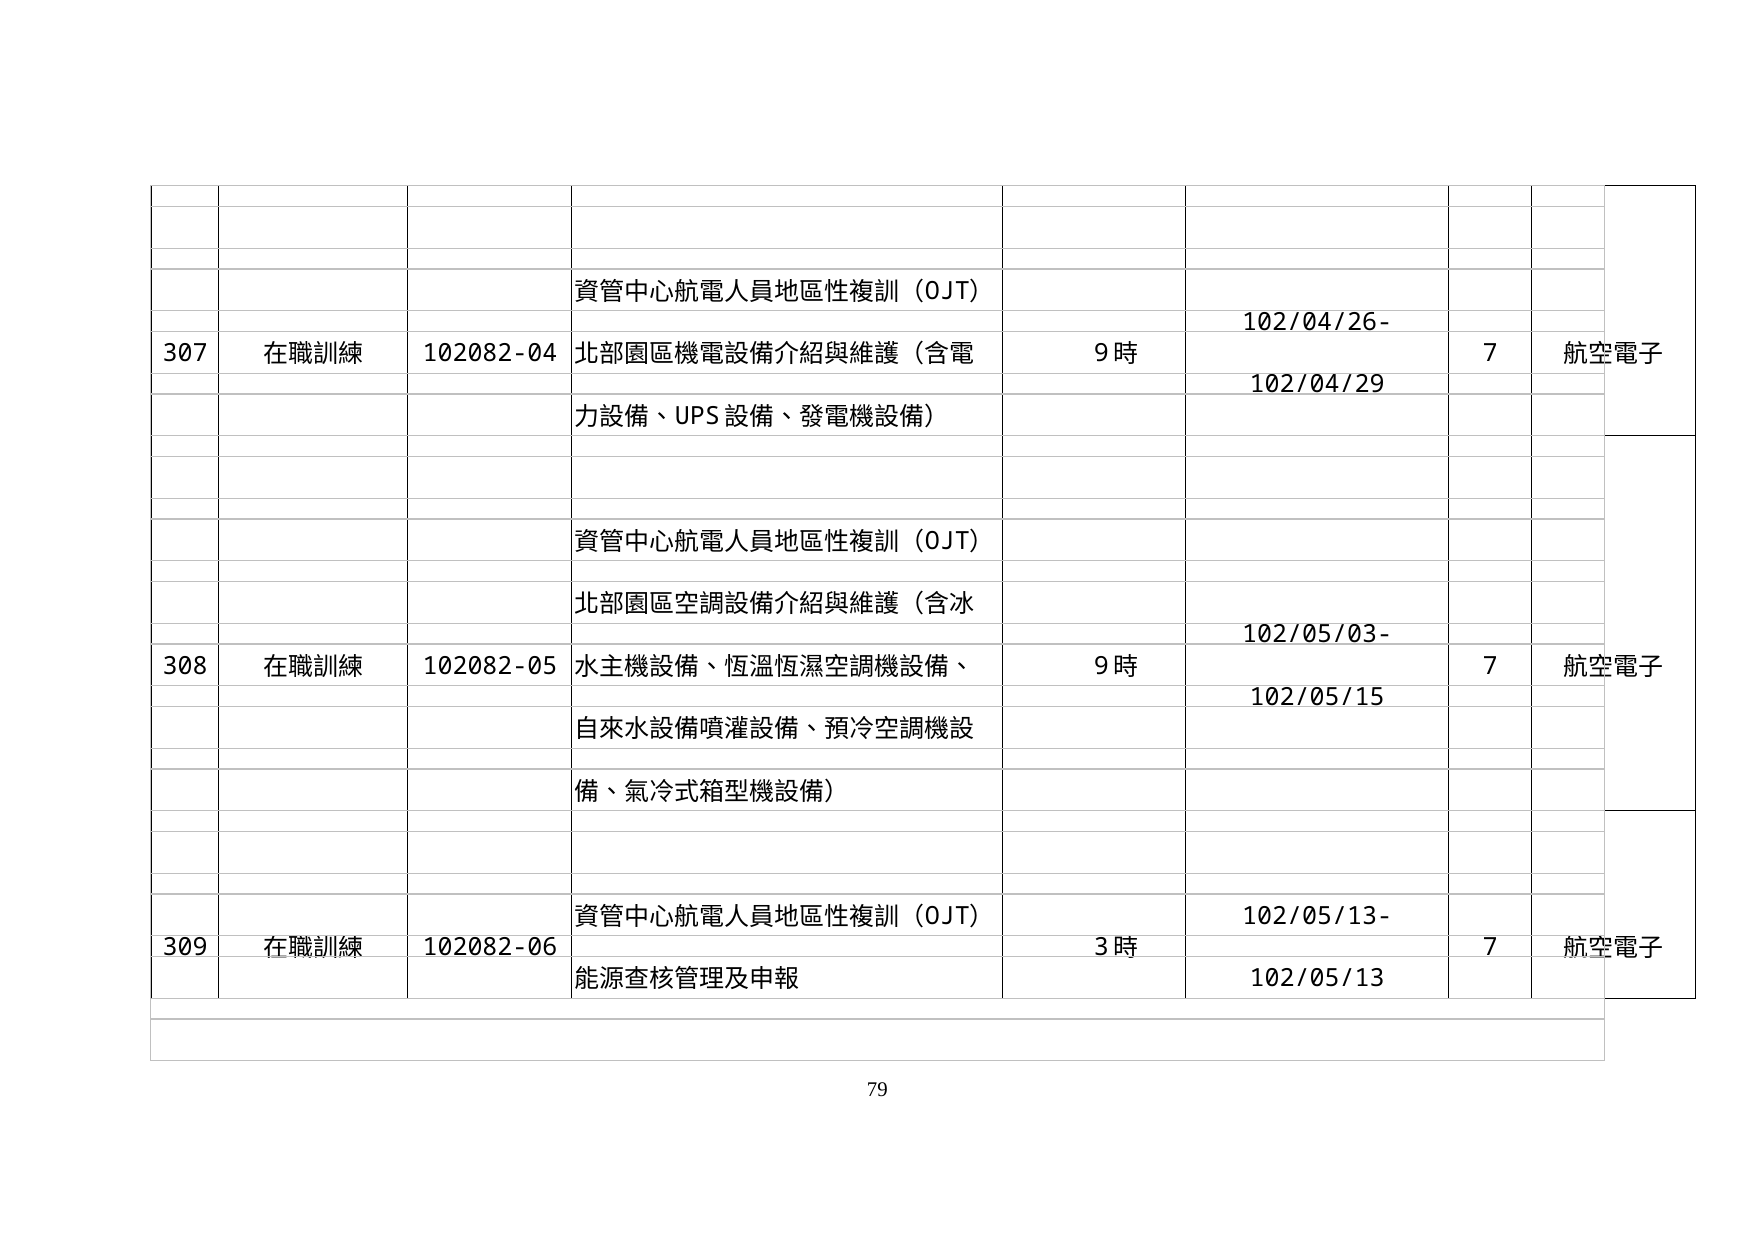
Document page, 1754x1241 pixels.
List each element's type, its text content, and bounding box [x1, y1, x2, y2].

table_cell [1449, 686, 1531, 706]
table_cell 航空電子 [1532, 520, 1604, 560]
table_cell 102/05/13 [1186, 957, 1448, 998]
table_cell 航空電子 [1532, 395, 1604, 435]
table_cell [408, 374, 571, 393]
table_cell 資管中心航電人員地區性複訓（OJT） [572, 520, 1002, 560]
table_cell [1186, 520, 1448, 560]
table_cell [219, 374, 407, 393]
table_cell [152, 207, 218, 248]
table_cell [408, 874, 571, 893]
table_cell [1003, 436, 1185, 456]
table_cell 307 [152, 332, 218, 373]
table_cell 7 [1449, 936, 1531, 956]
table_cell [152, 186, 218, 206]
table_cell [219, 499, 407, 518]
table_cell [1003, 624, 1185, 643]
table_cell [1449, 186, 1531, 206]
table_cell 3時 [1003, 957, 1185, 998]
table_cell [1003, 749, 1185, 768]
table_cell [1186, 395, 1448, 435]
table_cell 北部園區空調設備介紹與維護（含冰 [572, 582, 1002, 623]
table_cell [1449, 311, 1531, 331]
table_cell [1449, 270, 1531, 310]
table_cell 102/05/13- [1186, 895, 1448, 935]
table_cell [152, 499, 218, 518]
table_cell [1186, 645, 1448, 685]
table_cell 航空電子 [1605, 186, 1695, 435]
table_cell [408, 207, 571, 248]
table_cell [408, 436, 571, 456]
table_cell 102/04/29 [1186, 374, 1448, 393]
table_cell [408, 770, 571, 810]
table_cell [572, 249, 1002, 268]
table_cell [152, 957, 218, 998]
table_cell 3時 [1003, 832, 1185, 873]
table_cell 航空電子 [1532, 645, 1604, 685]
table_cell [152, 874, 218, 893]
table_cell 在職訓練 [307, 936, 325, 956]
table_cell [1003, 207, 1185, 248]
table_cell [152, 624, 218, 643]
table_cell 航空電子 [1532, 874, 1604, 893]
table_cell [152, 749, 218, 768]
table_cell [1449, 707, 1531, 748]
table_cell [1003, 520, 1185, 560]
table_cell [408, 395, 571, 435]
table_cell [1186, 207, 1448, 248]
table_cell 航空電子 [1532, 832, 1604, 873]
table_cell [1003, 582, 1185, 623]
table_cell [408, 311, 571, 331]
table_cell 航空電子 [1532, 186, 1604, 206]
table_cell [219, 270, 407, 310]
table_cell [152, 395, 218, 435]
table_cell [408, 832, 571, 873]
table_cell 航空電子 [1532, 207, 1604, 248]
table_cell [219, 686, 407, 706]
table_cell 102/04/26- [1186, 311, 1448, 331]
table_cell [408, 686, 571, 706]
table_cell 資管中心航電人員地區性複訓（OJT） [572, 270, 1002, 310]
table_cell 在職訓練 [270, 936, 294, 956]
table_cell [408, 957, 571, 998]
table_cell [219, 207, 407, 248]
table_cell [408, 270, 571, 310]
table_cell 航空電子 [1532, 374, 1604, 393]
table_cell [1186, 499, 1448, 518]
table_cell 在職訓練 [219, 811, 407, 831]
table_cell [152, 707, 218, 748]
table_cell [1449, 770, 1531, 810]
table_cell [152, 249, 218, 268]
table_cell [1003, 457, 1185, 498]
table_cell [1449, 374, 1531, 393]
table_cell [1186, 707, 1448, 748]
table_cell 7 [1449, 645, 1531, 685]
table_cell [152, 561, 218, 581]
table_cell [1449, 499, 1531, 518]
table_cell 資管中心航電人員地區性複訓（OJT） [572, 895, 1002, 935]
table_cell [1186, 811, 1448, 831]
table_cell [219, 520, 407, 560]
table_cell [1449, 832, 1531, 873]
table_cell 309 [152, 936, 218, 956]
table_cell [1003, 770, 1185, 810]
table_cell [572, 311, 1002, 331]
table_cell [219, 311, 407, 331]
table_cell [408, 499, 571, 518]
table_cell [572, 624, 1002, 643]
table_cell [1186, 249, 1448, 268]
table_cell 102082-06 [408, 936, 571, 956]
table_cell 航空電子 [1605, 436, 1695, 810]
table_cell [1449, 874, 1531, 893]
table_cell [408, 561, 571, 581]
table_cell 航空電子 [1532, 311, 1604, 331]
table_cell [219, 186, 407, 206]
table_cell 航空電子 [1532, 686, 1604, 706]
table_cell [408, 249, 571, 268]
table_cell 102082-04 [408, 332, 571, 373]
table_cell [1449, 811, 1531, 831]
table_cell [1186, 332, 1448, 373]
table_cell [572, 874, 1002, 893]
table_cell [572, 186, 1002, 206]
table_cell [1449, 624, 1531, 643]
table_cell [152, 770, 218, 810]
table_cell 航空電子 [1532, 936, 1568, 956]
table_cell 航空電子 [1532, 707, 1604, 748]
table_cell 水主機設備、恆溫恆濕空調機設備、 [572, 645, 1002, 685]
table_cell 航空電子 [1532, 749, 1604, 768]
table_cell 在職訓練 [219, 957, 407, 998]
table_cell 在職訓練 [325, 936, 334, 956]
table_cell [572, 811, 1002, 831]
table_cell [572, 436, 1002, 456]
table_cell 航空電子 [1532, 270, 1604, 310]
table_cell [152, 436, 218, 456]
table_cell [219, 749, 407, 768]
table_cell 在職訓練 [219, 832, 407, 873]
table_cell [219, 582, 407, 623]
table_cell 航空電子 [1532, 332, 1604, 373]
table_cell 在職訓練 [219, 332, 407, 373]
table_cell 航空電子 [1532, 582, 1604, 623]
table_cell [1186, 457, 1448, 498]
table_cell [408, 749, 571, 768]
table_cell [219, 770, 407, 810]
table_cell [1186, 436, 1448, 456]
table_cell 3時 [1003, 874, 1185, 893]
table_cell [572, 457, 1002, 498]
table_cell [408, 624, 571, 643]
table_cell 力設備、UPS設備、發電機設備） [572, 395, 1002, 435]
table_cell 308 [152, 645, 218, 685]
table_cell [152, 270, 218, 310]
table_cell [572, 686, 1002, 706]
table_cell 航空電子 [1532, 249, 1604, 268]
table_cell [219, 395, 407, 435]
table_cell [1449, 582, 1531, 623]
table_cell [219, 561, 407, 581]
table_cell 能源查核管理及申報 [572, 957, 1002, 998]
table_cell 3時 [1003, 811, 1185, 831]
table_cell [1449, 436, 1531, 456]
table_cell [1003, 499, 1185, 518]
table_cell 在職訓練 [336, 936, 354, 956]
table_cell [1449, 457, 1531, 498]
table_cell 3時 [1131, 936, 1185, 956]
table_cell [1003, 707, 1185, 748]
table_cell [572, 936, 1002, 956]
table_cell 3時 [1003, 895, 1185, 935]
table_cell 在職訓練 [356, 936, 407, 956]
table_cell [572, 374, 1002, 393]
table_cell 航空電子 [1570, 936, 1604, 956]
table_cell [572, 561, 1002, 581]
table_cell 102082-05 [408, 645, 571, 685]
table_cell 航空電子 [1605, 811, 1695, 998]
table_cell 航空電子 [1532, 561, 1604, 581]
table_cell [408, 811, 571, 831]
table_cell [152, 457, 218, 498]
table_cell [1186, 270, 1448, 310]
table_cell 自來水設備噴灌設備、預冷空調機設 [572, 707, 1002, 748]
table_cell [1186, 832, 1448, 873]
table_cell 航空電子 [1532, 624, 1604, 643]
table_cell [152, 895, 218, 935]
table_cell [152, 686, 218, 706]
table_cell [152, 374, 218, 393]
table_cell 備、氣冷式箱型機設備） [572, 770, 1002, 810]
table_cell [219, 707, 407, 748]
table_cell [572, 832, 1002, 873]
table_cell [1003, 311, 1185, 331]
table_cell [1449, 207, 1531, 248]
table_cell [219, 624, 407, 643]
table_cell [1449, 957, 1531, 998]
table_cell 航空電子 [1532, 770, 1604, 810]
table_cell [408, 582, 571, 623]
table_cell 北部園區機電設備介紹與維護（含電 [572, 332, 1002, 373]
table_cell 航空電子 [1532, 957, 1604, 998]
table_cell [408, 520, 571, 560]
table_cell [219, 436, 407, 456]
table_cell [1003, 395, 1185, 435]
table_cell [1449, 895, 1531, 935]
table_cell [1186, 561, 1448, 581]
table_cell [1186, 749, 1448, 768]
table_cell [1003, 186, 1185, 206]
table_cell [152, 582, 218, 623]
table_cell [152, 811, 218, 831]
table_cell [1003, 249, 1185, 268]
table_cell 在職訓練 [219, 895, 407, 935]
table_cell [1186, 936, 1448, 956]
table_cell [408, 186, 571, 206]
table_cell [408, 707, 571, 748]
table_cell [1449, 520, 1531, 560]
table_cell [408, 457, 571, 498]
table_cell 在職訓練 [219, 645, 407, 685]
table_cell [152, 520, 218, 560]
table_cell 102/05/03- [1186, 624, 1448, 643]
table_cell [1186, 874, 1448, 893]
table_cell 102/05/15 [1186, 686, 1448, 706]
table_cell [1186, 186, 1448, 206]
table_cell [1003, 374, 1185, 393]
table_cell [1186, 582, 1448, 623]
table_cell 9時 [1003, 332, 1185, 373]
table_cell 在職訓練 [219, 936, 272, 956]
table_cell 7 [1449, 332, 1531, 373]
table_cell 3時 [1003, 936, 1132, 956]
table_cell 航空電子 [1532, 811, 1604, 831]
table_cell [1449, 561, 1531, 581]
table_cell 航空電子 [1532, 436, 1604, 456]
table_cell [1003, 561, 1185, 581]
table_cell [219, 457, 407, 498]
table_cell [572, 499, 1002, 518]
table_cell [219, 249, 407, 268]
table_cell [1449, 249, 1531, 268]
table_cell [572, 749, 1002, 768]
table_cell [1003, 686, 1185, 706]
table_cell [152, 311, 218, 331]
table_cell [572, 207, 1002, 248]
table_cell [408, 895, 571, 935]
table_cell 航空電子 [1532, 457, 1604, 498]
table_cell [152, 832, 218, 873]
table_cell [1003, 270, 1185, 310]
table_cell 9時 [1003, 645, 1185, 685]
table_cell [1449, 749, 1531, 768]
table_cell 航空電子 [1532, 895, 1604, 935]
table_cell 在職訓練 [219, 874, 407, 893]
table_cell [1186, 770, 1448, 810]
table_cell [1449, 395, 1531, 435]
table_cell 航空電子 [1532, 499, 1604, 518]
